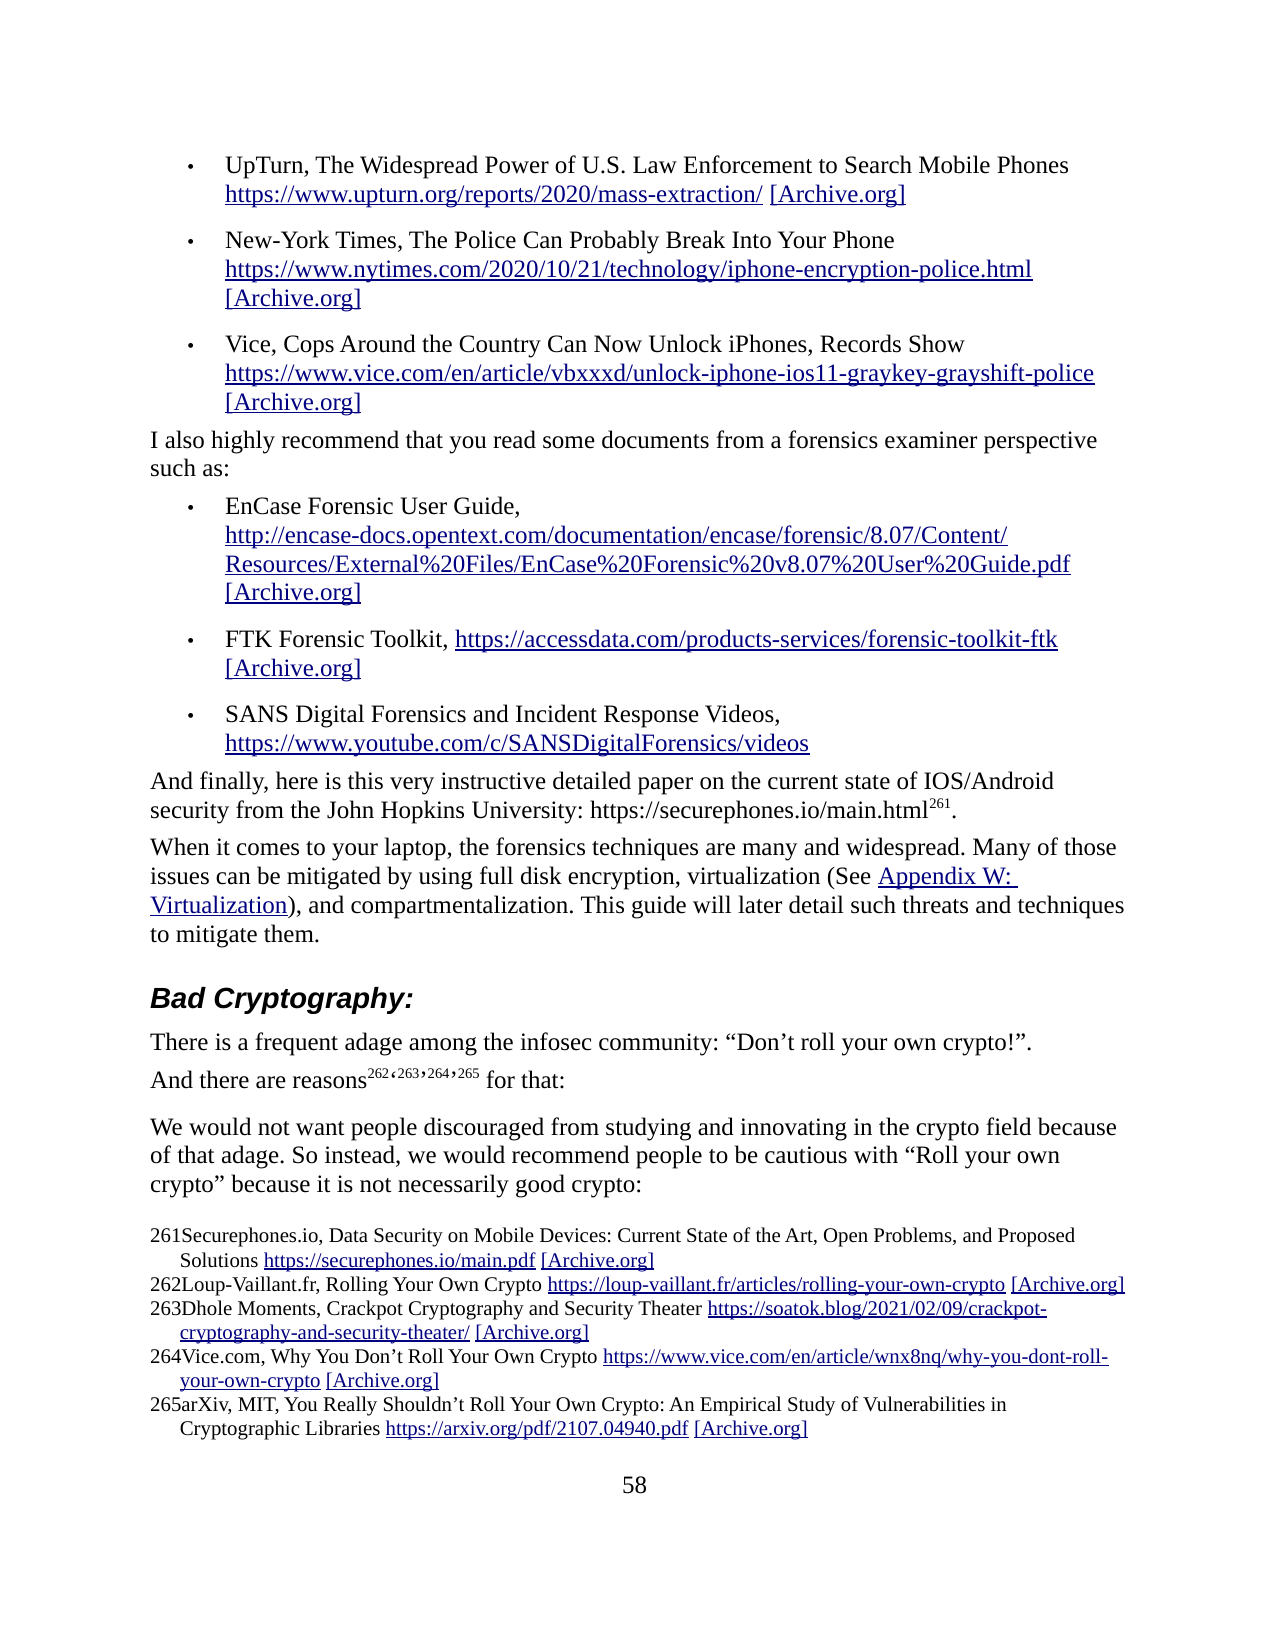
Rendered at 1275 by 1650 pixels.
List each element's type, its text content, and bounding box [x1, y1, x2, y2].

text And there are reasons‘’’ for that: [150, 1065, 1125, 1094]
text I also highly recommend that you read some documents from a forensics examiner perspective such as: [150, 425, 1125, 482]
list UpTurn, The Widespread Power of U.S. Law Enforcement to Search Mobile Phones https://www.upturn.org/reports/2020/mass-extraction/ [Archive.org] [187, 150, 1125, 207]
text Loup-Vaillant.fr, Rolling Your Own Crypto https://loup-vaillant.fr/articles/rolling-your-own-crypto [Archive.org] [150, 1272, 1125, 1296]
list EnCase Forensic User Guide, http://encase-docs.opentext.com/documentation/encase/forensic/8.07/Content/Resources/External%20Files/EnCase%20Forensic%20v8.07%20User%20Guide.pdf [Archive.org] [187, 491, 1125, 606]
text We would not want people discouraged from studying and innovating in the crypto field because of that adage. So instead, we would recommend people to be cautious with “Roll your own crypto” because it is not necessarily good crypto: [150, 1112, 1125, 1198]
text There is a frequent adage among the infosec community: “Don’t roll your own crypto!”. [150, 1027, 1125, 1056]
text Securephones.io, Data Security on Mobile Devices: Current State of the Art, Open Problems, and Proposed Solutions https://securephones.io/main.pdf [Archive.org] [150, 1223, 1125, 1272]
text Dhole Moments, Crackpot Cryptography and Security Theater https://soatok.blog/2021/02/09/crackpot-cryptography-and-security-theater/ [Archive.org] [150, 1296, 1125, 1344]
text And finally, here is this very instructive detailed paper on the current state of IOS/Android security from the John Hopkins University: https://securephones.io/main.html. [150, 766, 1125, 823]
text arXiv, MIT, You Really Shouldn’t Roll Your Own Crypto: An Empirical Study of Vulnerabilities in Cryptographic Libraries https://arxiv.org/pdf/2107.04940.pdf [Archive.org] [150, 1392, 1125, 1440]
list Vice, Cops Around the Country Can Now Unlock iPhones, Records Show https://www.vice.com/en/article/vbxxxd/unlock-iphone-ios11-graykey-grayshift-police [Archive.org] [187, 329, 1125, 416]
subtitle Bad Cryptography: [150, 981, 1125, 1015]
list SANS Digital Forensics and Incident Response Videos, https://www.youtube.com/c/SANSDigitalForensics/videos [187, 699, 1125, 757]
text When it comes to your laptop, the forensics techniques are many and widespread. Many of those issues can be mitigated by using full disk encryption, virtualization (See Appendix W: Virtualization), and compartmentalization. This guide will later detail such threats and techniques to mitigate them. [150, 832, 1125, 947]
text Vice.com, Why You Don’t Roll Your Own Crypto https://www.vice.com/en/article/wnx8nq/why-you-dont-roll-your-own-crypto [Archive.org] [150, 1344, 1125, 1392]
list FTK Forensic Toolkit, https://accessdata.com/products-services/forensic-toolkit-ftk [Archive.org] [187, 624, 1125, 682]
list New-York Times, The Police Can Probably Break Into Your Phone https://www.nytimes.com/2020/10/21/technology/iphone-encryption-police.html [Archive.org] [187, 225, 1125, 312]
